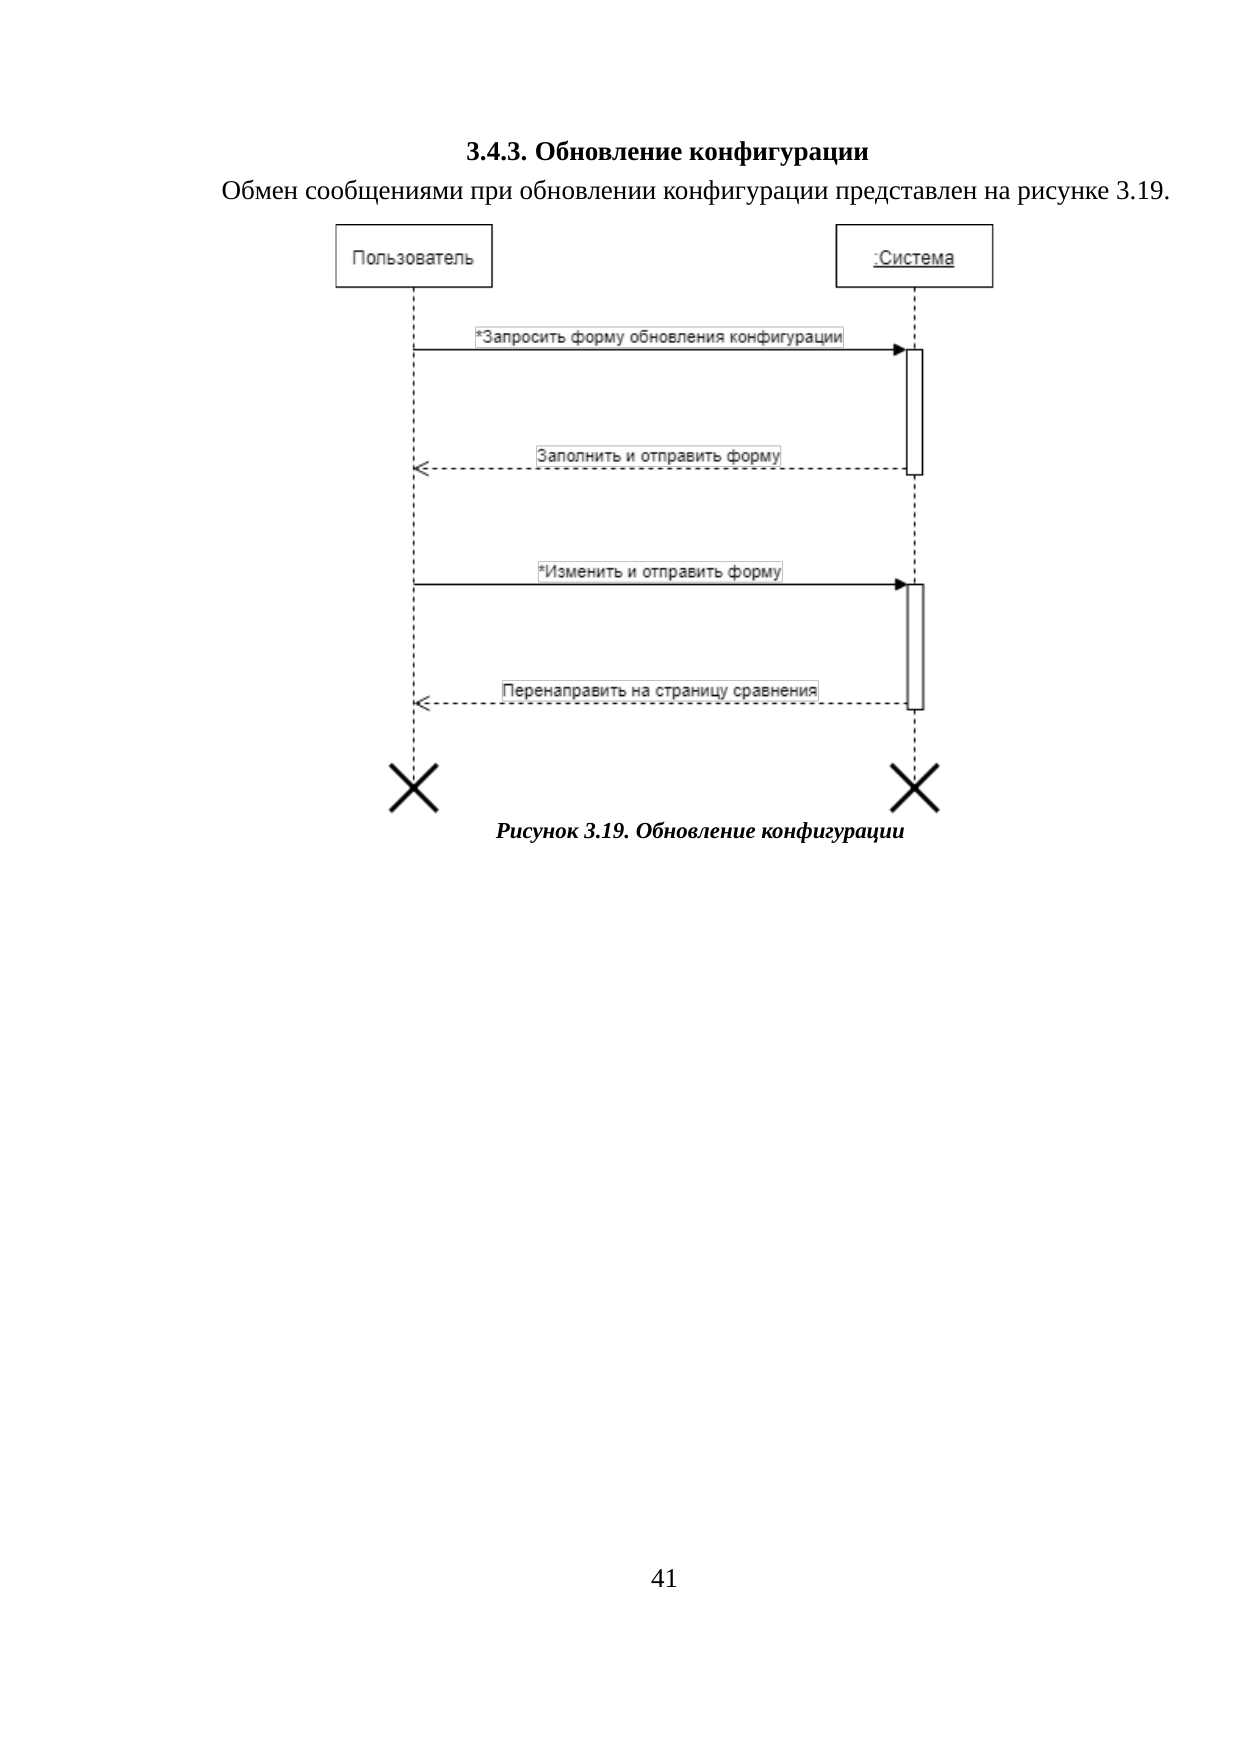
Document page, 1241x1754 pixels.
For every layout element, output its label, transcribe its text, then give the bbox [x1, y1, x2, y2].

picture [335, 224, 994, 814]
subtitle Обновление конфигурации [148, 135, 1181, 166]
text Обмен сообщениями при обновлении конфигурации представлен на рисунке 3.19. [148, 174, 1181, 205]
text Рисунок 3.19. Обновление конфигурации [148, 814, 1181, 844]
